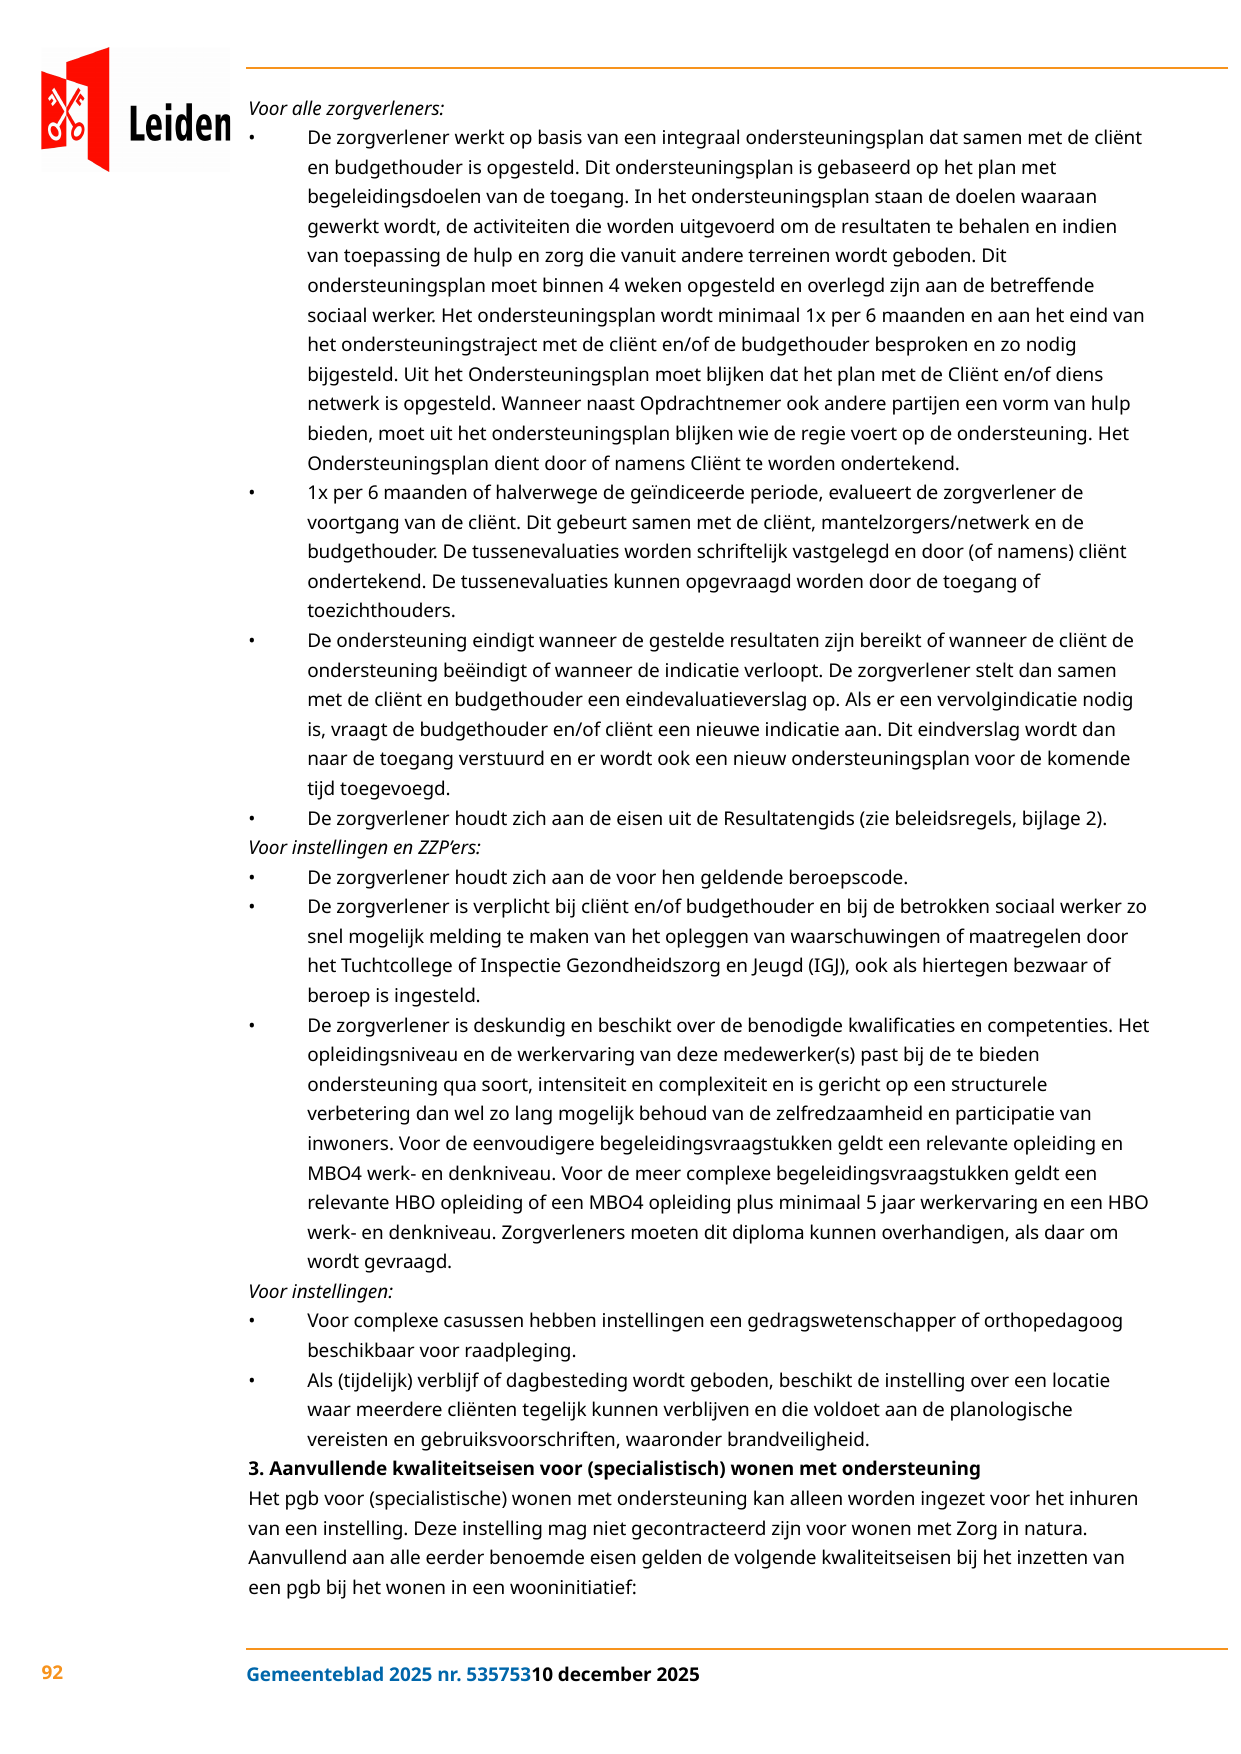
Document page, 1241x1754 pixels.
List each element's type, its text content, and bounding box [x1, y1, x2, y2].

list De zorgverlener houdt zich aan de voor hen geldende beroepscode. [248, 864, 1152, 890]
text Voor instellingen en ZZP’ers: [248, 834, 1152, 860]
list Voor complexe casussen hebben instellingen een gedragswetenschapper of orthopedagoog beschikbaar voor raadpleging. [248, 1308, 1152, 1363]
text Voor instellingen: [248, 1278, 1152, 1304]
text Het pgb voor (specialistische) wonen met ondersteuning kan alleen worden ingezet voor het inhuren van een instelling. Deze instelling mag niet gecontracteerd zijn voor wonen met Zorg in natura. Aanvullend aan alle eerder benoemde eisen gelden de volgende kwaliteitseisen bij het inzetten van een pgb bij het wonen in een wooninitiatief: [248, 1485, 1152, 1600]
picture [41, 47, 231, 172]
text 3. Aanvullende kwaliteitseisen voor (specialistisch) wonen met ondersteuning [248, 1456, 1152, 1481]
list De ondersteuning eindigt wanneer de gestelde resultaten zijn bereikt of wanneer de cliënt de ondersteuning beëindigt of wanneer de indicatie verloopt. De zorgverlener stelt dan samen met de cliënt en budgethouder een eindevaluatieverslag op. Als er een vervolgindicatie nodig is, vraagt de budgethouder en/of cliënt een nieuwe indicatie aan. Dit eindverslag wordt dan naar de toegang verstuurd en er wordt ook een nieuw ondersteuningsplan voor de komende tijd toegevoegd. [248, 627, 1152, 801]
text Voor alle zorgverleners: [248, 95, 1152, 121]
list De zorgverlener houdt zich aan de eisen uit de Resultatengids (zie beleidsregels, bijlage 2). [248, 805, 1152, 831]
list De zorgverlener is verplicht bij cliënt en/of budgethouder en bij de betrokken sociaal werker zo snel mogelijk melding te maken van het opleggen van waarschuwingen of maatregelen door het Tuchtcollege of Inspectie Gezondheidszorg en Jeugd (IGJ), ook als hiertegen bezwaar of beroep is ingesteld. [248, 893, 1152, 1008]
list De zorgverlener is deskundig en beschikt over de benodigde kwalificaties en competenties. Het opleidingsniveau en de werkervaring van deze medewerker(s) past bij de te bieden ondersteuning qua soort, intensiteit en complexiteit en is gericht op een structurele verbetering dan wel zo lang mogelijk behoud van de zelfredzaamheid en participatie van inwoners. Voor de eenvoudigere begeleidingsvraagstukken geldt een relevante opleiding en MBO4 werk- en denkniveau. Voor de meer complexe begeleidingsvraagstukken geldt een relevante HBO opleiding of een MBO4 opleiding plus minimaal 5 jaar werkervaring en een HBO werk- en denkniveau. Zorgverleners moeten dit diploma kunnen overhandigen, als daar om wordt gevraagd. [248, 1012, 1152, 1274]
list 1x per 6 maanden of halverwege de geïndiceerde periode, evalueert de zorgverlener de voortgang van de cliënt. Dit gebeurt samen met de cliënt, mantelzorgers/netwerk en de budgethouder. De tussenevaluaties worden schriftelijk vastgelegd en door (of namens) cliënt ondertekend. De tussenevaluaties kunnen opgevraagd worden door de toegang of toezichthouders. [248, 479, 1152, 623]
list De zorgverlener werkt op basis van een integraal ondersteuningsplan dat samen met de cliënt en budgethouder is opgesteld. Dit ondersteuningsplan is gebaseerd op het plan met begeleidingsdoelen van de toegang. In het ondersteuningsplan staan de doelen waaraan gewerkt wordt, de activiteiten die worden uitgevoerd om de resultaten te behalen en indien van toepassing de hulp en zorg die vanuit andere terreinen wordt geboden. Dit ondersteuningsplan moet binnen 4 weken opgesteld en overlegd zijn aan de betreffende sociaal werker. Het ondersteuningsplan wordt minimaal 1x per 6 maanden en aan het eind van het ondersteuningstraject met de cliënt en/of de budgethouder besproken en zo nodig bijgesteld. Uit het Ondersteuningsplan moet blijken dat het plan met de Cliënt en/of diens netwerk is opgesteld. Wanneer naast Opdrachtnemer ook andere partijen een vorm van hulp bieden, moet uit het ondersteuningsplan blijken wie de regie voert op de ondersteuning. Het Ondersteuningsplan dient door of namens Cliënt te worden ondertekend. [248, 124, 1152, 476]
list Als (tijdelijk) verblijf of dagbesteding wordt geboden, beschikt de instelling over een locatie waar meerdere cliënten tegelijk kunnen verblijven en die voldoet aan de planologische vereisten en gebruiksvoorschriften, waaronder brandveiligheid. [248, 1367, 1152, 1452]
